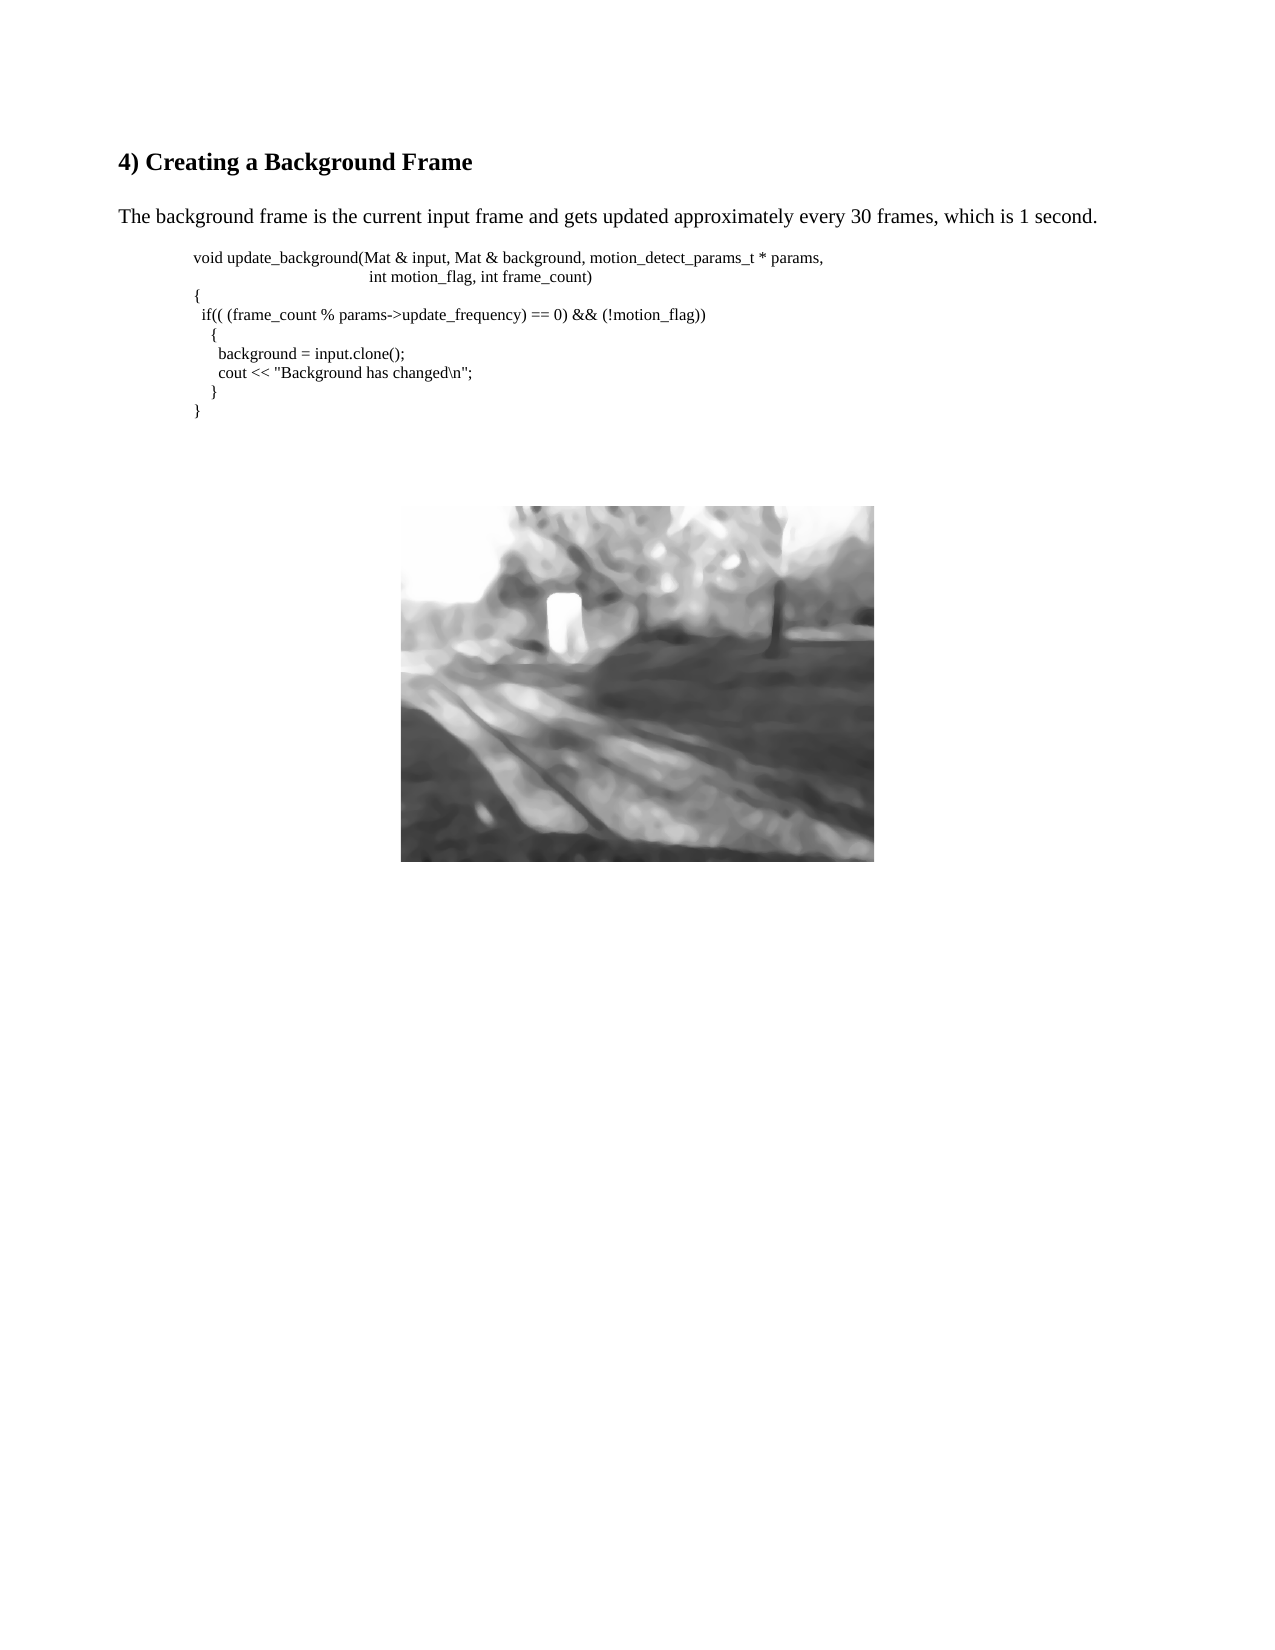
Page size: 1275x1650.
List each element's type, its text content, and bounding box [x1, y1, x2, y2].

text The background frame is the current input frame and gets updated approximately every 30 frames, which is 1 second. [118, 204, 1157, 228]
text 4) Creating a Background Frame [118, 147, 1157, 176]
text background = input.clone(); [118, 343, 1157, 363]
text cout << "Background has changed\n"; [118, 363, 1157, 382]
text { [118, 286, 1157, 305]
text int motion_flag, int frame_count) [118, 267, 1157, 286]
picture [400, 506, 875, 862]
text } [118, 382, 1157, 401]
text } [118, 401, 1157, 420]
text void update_background(Mat & input, Mat & background, motion_detect_params_t * params, [118, 248, 1157, 267]
text { [118, 324, 1157, 343]
text if(( (frame_count % params->update_frequency) == 0) && (!motion_flag)) [118, 305, 1157, 324]
